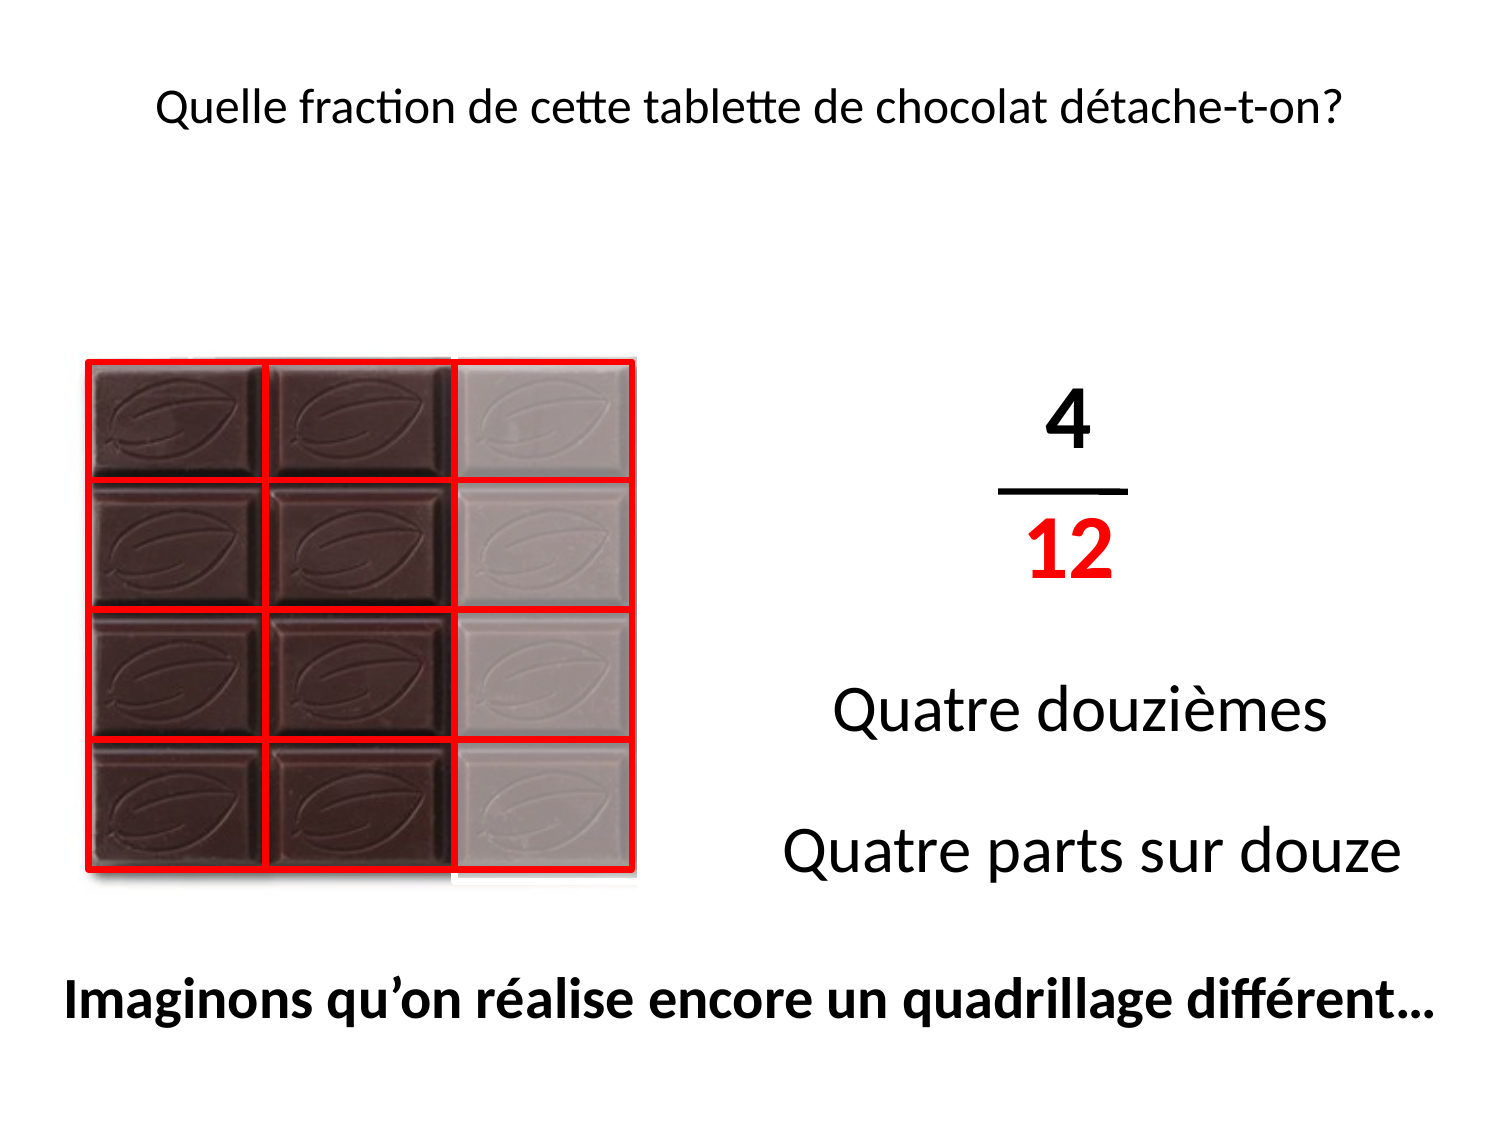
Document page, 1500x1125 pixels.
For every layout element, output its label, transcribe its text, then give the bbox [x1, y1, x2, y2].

picture [92, 483, 262, 606]
picture [269, 365, 451, 477]
text_box [458, 613, 629, 736]
text_box [458, 365, 629, 477]
picture [269, 483, 451, 606]
text_box Imaginons qu’on réalise encore un quadrillage différent… [41, 952, 1459, 1038]
picture [92, 743, 262, 866]
text_box [458, 483, 629, 606]
picture [64, 349, 637, 894]
text_box Quatre parts sur douze [750, 798, 1436, 894]
text_box Quatre douzièmes [761, 656, 1400, 752]
picture [269, 613, 451, 736]
text_box [454, 349, 656, 882]
text_box [458, 743, 629, 866]
picture [269, 743, 451, 866]
text_box 4 [927, 349, 1211, 475]
text_box 12 [927, 479, 1211, 605]
picture [92, 365, 262, 477]
picture [92, 613, 262, 736]
text_box Quelle fraction de cette tablette de chocolat détache-t-on? [88, 66, 1412, 142]
